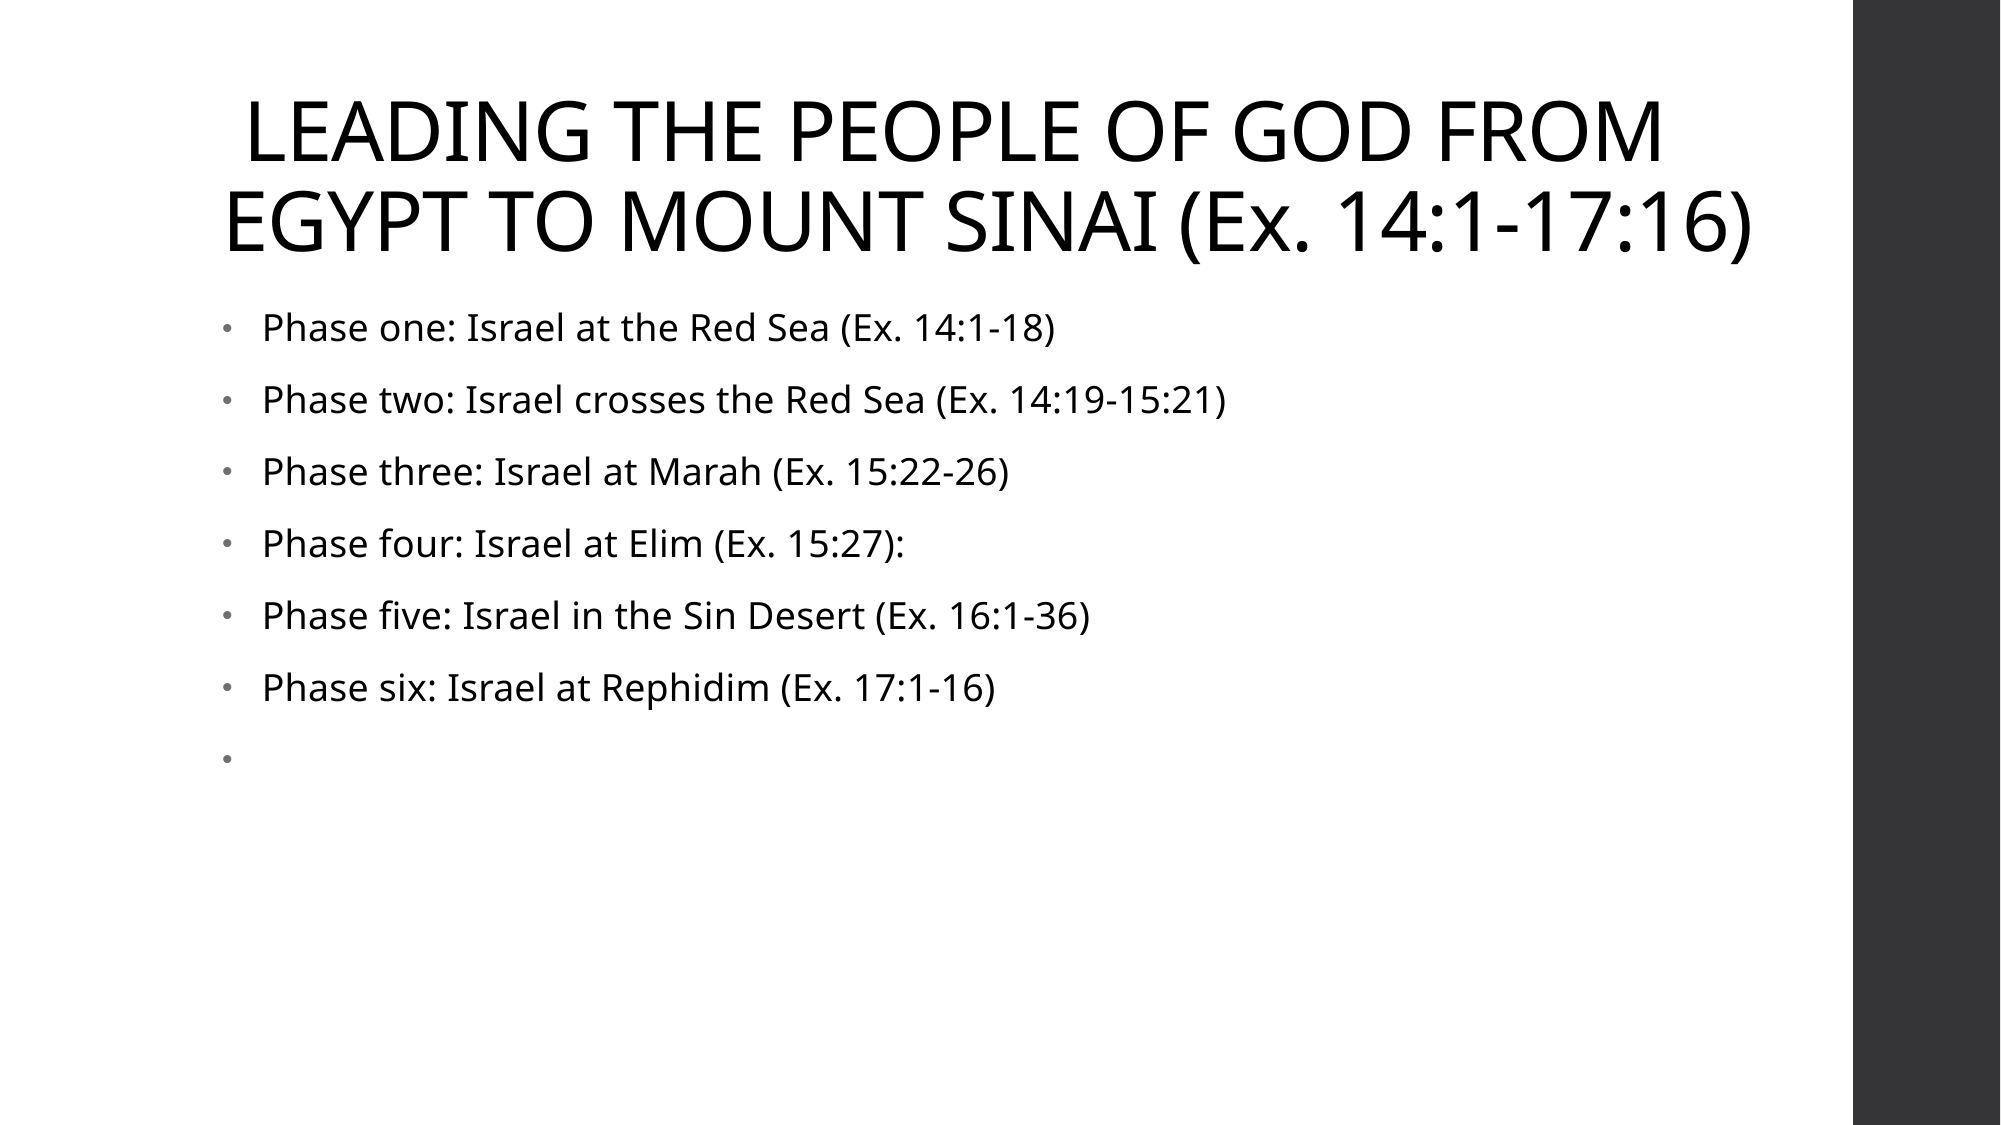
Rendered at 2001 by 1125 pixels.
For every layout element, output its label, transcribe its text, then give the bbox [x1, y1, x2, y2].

list Phase one: Israel at the Red Sea (Ex. 14:1-18) Phase two: Israel crosses the Red Sea (Ex. 14:19-15:21) Phase three: Israel at Marah (Ex. 15:22-26) Phase four: Israel at Elim (Ex. 15:27): Phase five: Israel in the Sin Desert (Ex. 16:1-36) Phase six: Israel at Rephidim (Ex. 17:1-16) [206, 299, 1617, 1014]
title LEADING THE PEOPLE OF GOD FROM EGYPT TO MOUNT SINAI (Ex. 14:1-17:16) [206, 60, 1797, 278]
